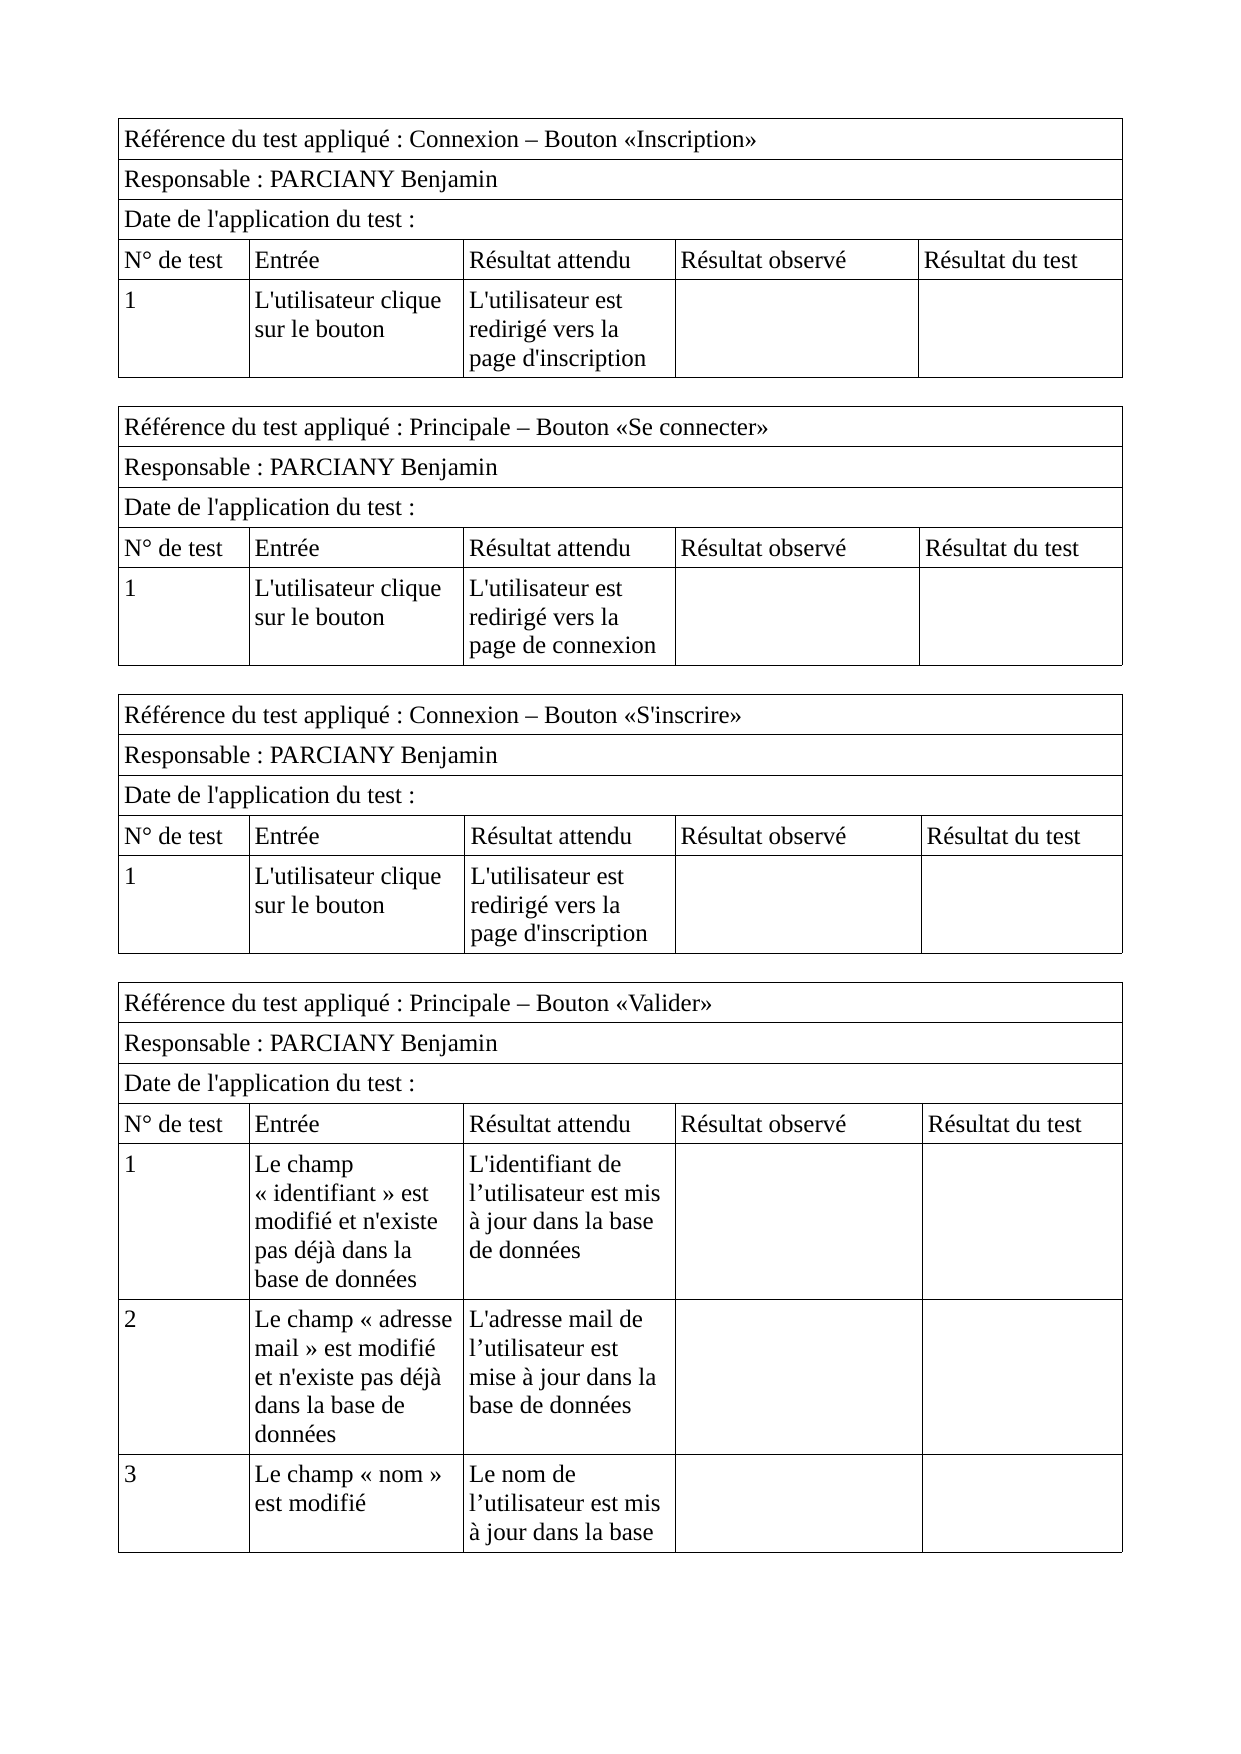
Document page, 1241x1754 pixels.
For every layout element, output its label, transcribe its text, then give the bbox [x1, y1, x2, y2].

table_cell Le champ « identifiant » est modifié et n'existe pas déjà dans la base de données [250, 1144, 463, 1298]
table_cell L'utilisateur clique sur le bouton [250, 280, 463, 377]
table_cell Responsable : PARCIANY Benjamin [119, 735, 1122, 774]
table_cell Résultat observé [676, 1104, 922, 1143]
table_cell Date de l'application du test : [119, 488, 1122, 527]
table_cell Le champ « adresse mail » est modifié et n'existe pas déjà dans la base de données [250, 1300, 463, 1454]
table_cell Entrée [250, 1104, 463, 1143]
table_cell Résultat observé [676, 240, 918, 279]
table_cell Résultat du test [923, 1104, 1122, 1143]
table_cell Le champ « nom » est modifié [250, 1455, 463, 1552]
table_header Référence du test appliqué : Principale – Bouton «Se connecter» [119, 407, 1122, 446]
table_cell [923, 1455, 1122, 1552]
table_cell Entrée [250, 816, 464, 855]
table_cell Résultat attendu [464, 240, 675, 279]
table_cell [676, 1144, 922, 1298]
table_cell L'utilisateur clique sur le bouton [250, 568, 463, 665]
table_cell Résultat du test [922, 816, 1122, 855]
table_cell [676, 856, 921, 953]
table_cell [920, 568, 1122, 665]
table_cell Responsable : PARCIANY Benjamin [119, 447, 1122, 487]
table_cell Résultat du test [919, 240, 1122, 279]
table_cell L'identifiant de l’utilisateur est mis à jour dans la base de données [464, 1144, 675, 1298]
table_cell 1 [119, 1144, 249, 1298]
table_cell [923, 1144, 1122, 1298]
table_cell [676, 568, 919, 665]
table_cell Le nom de l’utilisateur est mis à jour dans la base [464, 1455, 675, 1552]
table_cell L'adresse mail de l’utilisateur est mise à jour dans la base de données [464, 1300, 675, 1454]
table_cell L'utilisateur est redirigé vers la page d'inscription [464, 280, 675, 377]
table_cell Entrée [250, 528, 463, 567]
table_cell [923, 1300, 1122, 1454]
table_cell L'utilisateur clique sur le bouton [250, 856, 464, 953]
table_header Référence du test appliqué : Principale – Bouton «Valider» [119, 983, 1122, 1022]
table_cell L'utilisateur est redirigé vers la page d'inscription [465, 856, 675, 953]
table_cell Résultat observé [676, 816, 921, 855]
table_cell [676, 280, 918, 377]
table_cell [676, 1300, 922, 1454]
table_cell Entrée [250, 240, 463, 279]
table_cell [676, 1455, 922, 1552]
table_cell Responsable : PARCIANY Benjamin [119, 1023, 1122, 1062]
table_header Référence du test appliqué : Connexion – Bouton «Inscription» [119, 119, 1122, 158]
table_cell N° de test [119, 528, 249, 567]
table_cell 1 [119, 568, 249, 665]
table_cell N° de test [119, 240, 249, 279]
table_cell Résultat attendu [464, 1104, 675, 1143]
table_cell 2 [119, 1300, 249, 1454]
table_cell Résultat du test [920, 528, 1122, 567]
table_cell N° de test [119, 816, 249, 855]
table_cell N° de test [119, 1104, 249, 1143]
table_cell Date de l'application du test : [119, 200, 1122, 239]
table_cell Résultat attendu [464, 528, 675, 567]
table_cell 1 [119, 280, 249, 377]
table_cell Résultat observé [676, 528, 919, 567]
table_cell 1 [119, 856, 249, 953]
table_cell Résultat attendu [465, 816, 675, 855]
table_header Référence du test appliqué : Connexion – Bouton «S'inscrire» [119, 695, 1122, 734]
table_cell Responsable : PARCIANY Benjamin [119, 160, 1122, 199]
table_cell L'utilisateur est redirigé vers la page de connexion [464, 568, 675, 665]
table_cell Date de l'application du test : [119, 776, 1122, 815]
table_cell 3 [119, 1455, 249, 1552]
table_cell [919, 280, 1122, 377]
table_cell Date de l'application du test : [119, 1064, 1122, 1103]
table_cell [922, 856, 1122, 953]
